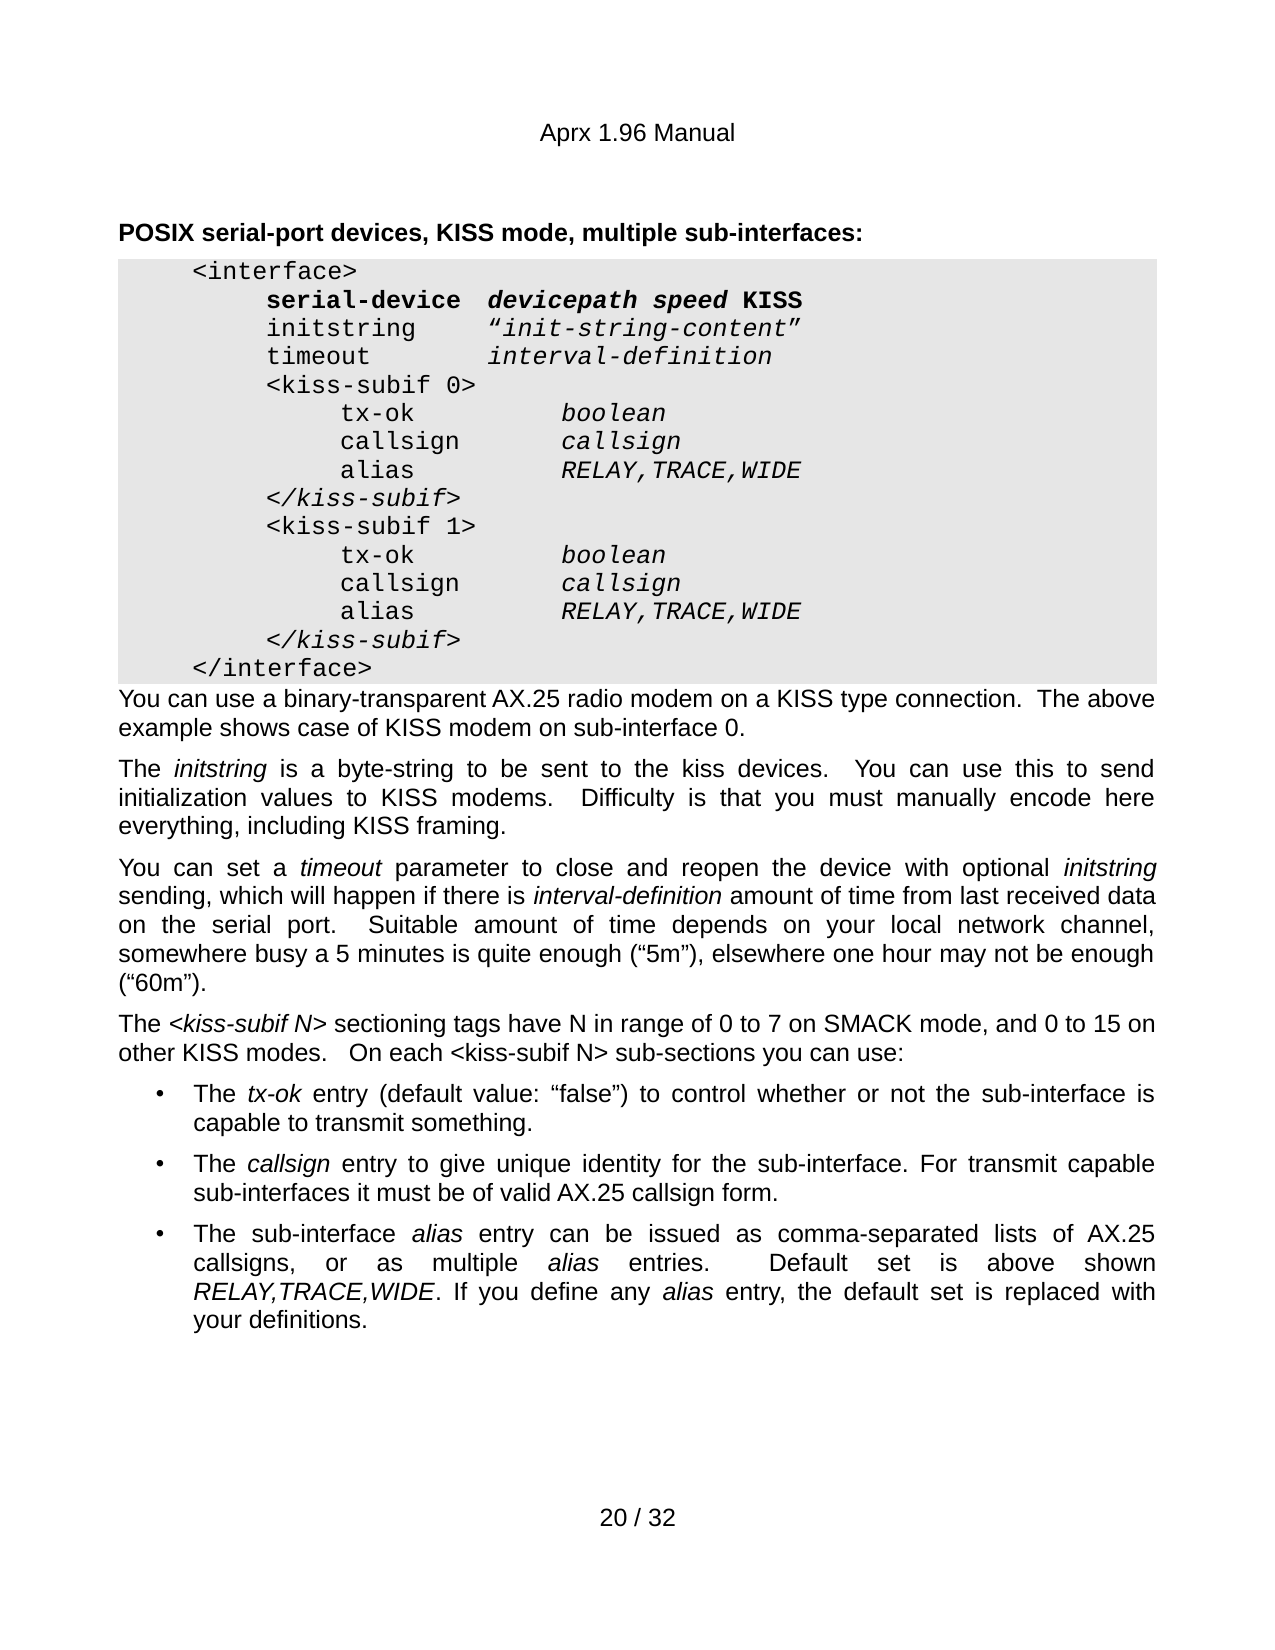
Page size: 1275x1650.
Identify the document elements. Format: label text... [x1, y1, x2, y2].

text </kiss-subif> [118, 627, 1157, 656]
text serial-device devicepath speed KISS [118, 287, 1157, 316]
text You can set a timeout parameter to close and reopen the device with optional initstring sending, which will happen if there is interval-definition amount of time from last received data on the serial port. Suitable amount of time depends on your local network channel, somewhere busy a 5 minutes is quite enough (“5m”), elsewhere one hour may not be enough (“60m”). [118, 853, 1157, 996]
text The initstring is a byte-string to be sent to the kiss devices. You can use this to send initialization values to KISS modems. Difficulty is that you must manually encode here everything, including KISS framing. [118, 754, 1157, 840]
text timeout interval-definition [118, 344, 1157, 372]
list The tx-ok entry (default value: “false”) to control whether or not the sub-interface is capable to transmit something. [156, 1079, 1157, 1136]
text alias RELAY,TRACE,WIDE [118, 457, 1157, 486]
text callsign callsign [118, 429, 1157, 457]
text <interface> [118, 259, 1157, 287]
text tx-ok boolean [118, 542, 1157, 571]
text </kiss-subif> [118, 486, 1157, 514]
text You can use a binary-transparent AX.25 radio modem on a KISS type connection. The above example shows case of KISS modem on sub-interface 0. [118, 684, 1157, 741]
text POSIX serial-port devices, KISS mode, multiple sub-interfaces: [118, 218, 1157, 246]
text callsign callsign [118, 571, 1157, 599]
text tx-ok boolean [118, 401, 1157, 429]
text <kiss-subif 0> [118, 372, 1157, 401]
text </interface> [118, 656, 1157, 684]
text <kiss-subif 1> [118, 514, 1157, 542]
text alias RELAY,TRACE,WIDE [118, 599, 1157, 627]
list The callsign entry to give unique identity for the sub-interface. For transmit capable sub-interfaces it must be of valid AX.25 callsign form. [156, 1149, 1157, 1207]
text The <kiss-subif N> sectioning tags have N in range of 0 to 7 on SMACK mode, and 0 to 15 on other KISS modes. On each <kiss-subif N> sub-sections you can use: [118, 1009, 1157, 1066]
text initstring “init-string-content” [118, 316, 1157, 344]
list The sub-interface alias entry can be issued as comma-separated lists of AX.25 callsigns, or as multiple alias entries. Default set is above shown RELAY,TRACE,WIDE. If you define any alias entry, the default set is replaced with your definitions. [156, 1219, 1157, 1334]
